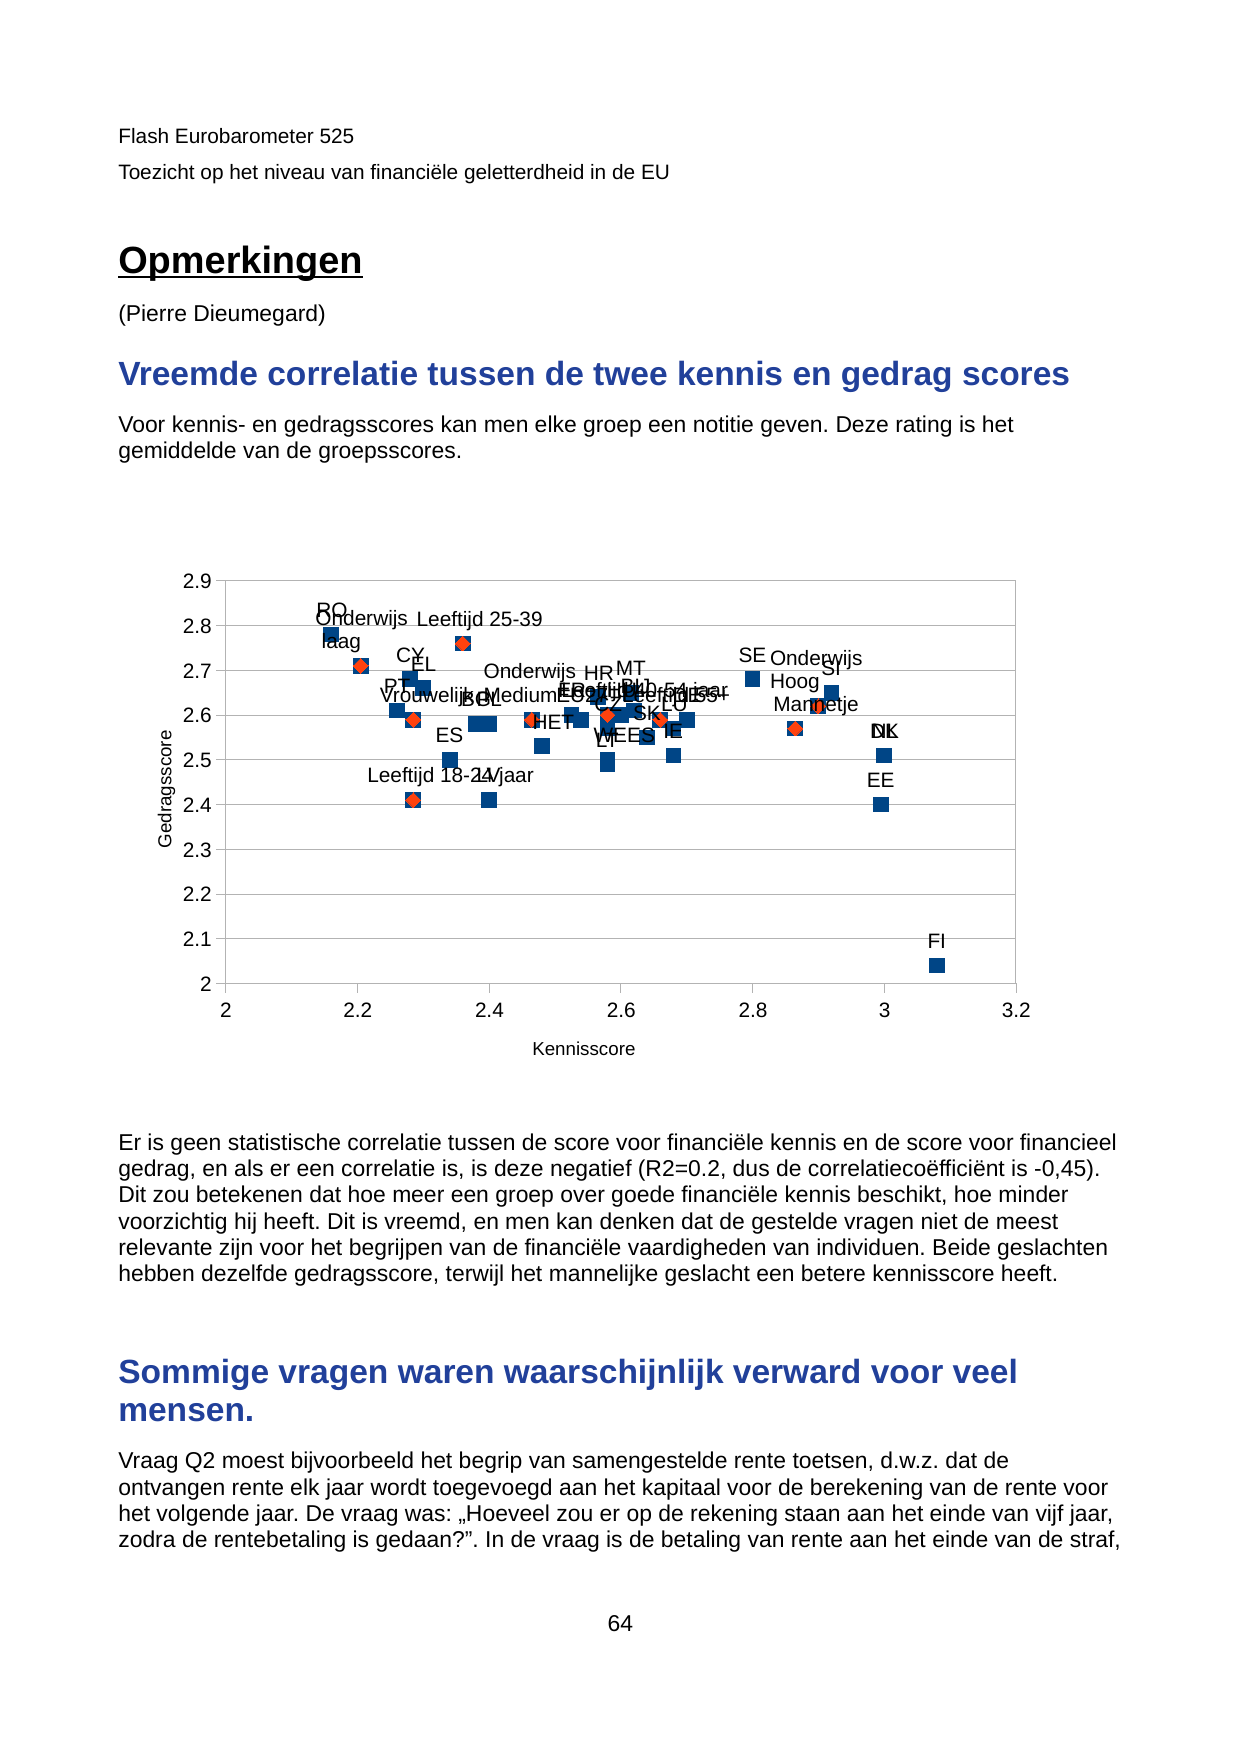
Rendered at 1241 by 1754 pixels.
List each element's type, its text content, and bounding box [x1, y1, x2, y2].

text Vraag Q2 moest bijvoorbeeld het begrip van samengestelde rente toetsen, d.w.z. dat de ontvangen rente elk jaar wordt toegevoegd aan het kapitaal voor de berekening van de rente voor het volgende jaar. De vraag was: „Hoeveel zou er op de rekening staan aan het einde van vijf jaar, zodra de rentebetaling is gedaan?”. In de vraag is de betaling van rente aan het einde van de straf, [118, 1447, 1122, 1553]
subtitle Opmerkingen [118, 238, 1122, 282]
text Er is geen statistische correlatie tussen de score voor financiële kennis en de score voor financieel gedrag, en als er een correlatie is, is deze negatief (R2=0.2, dus de correlatiecoëfficiënt is -0,45). Dit zou betekenen dat hoe meer een groep over goede financiële kennis beschikt, hoe minder voorzichtig hij heeft. Dit is vreemd, en men kan denken dat de gestelde vragen niet de meest relevante zijn voor het begrijpen van de financiële vaardigheden van individuen. Beide geslachten hebben dezelfde gedragsscore, terwijl het mannelijke geslacht een betere kennisscore heeft. [118, 1128, 1122, 1287]
text Voor kennis- en gedragsscores kan men elke groep een notitie geven. Deze rating is het gemiddelde van de groepsscores. [118, 411, 1122, 463]
subtitle Sommige vragen waren waarschijnlijk verward voor veel mensen. [118, 1352, 1122, 1429]
text (Pierre Dieumegard) [118, 300, 1122, 327]
subtitle Vreemde correlatie tussen de twee kennis en gedrag scores [118, 353, 1122, 392]
